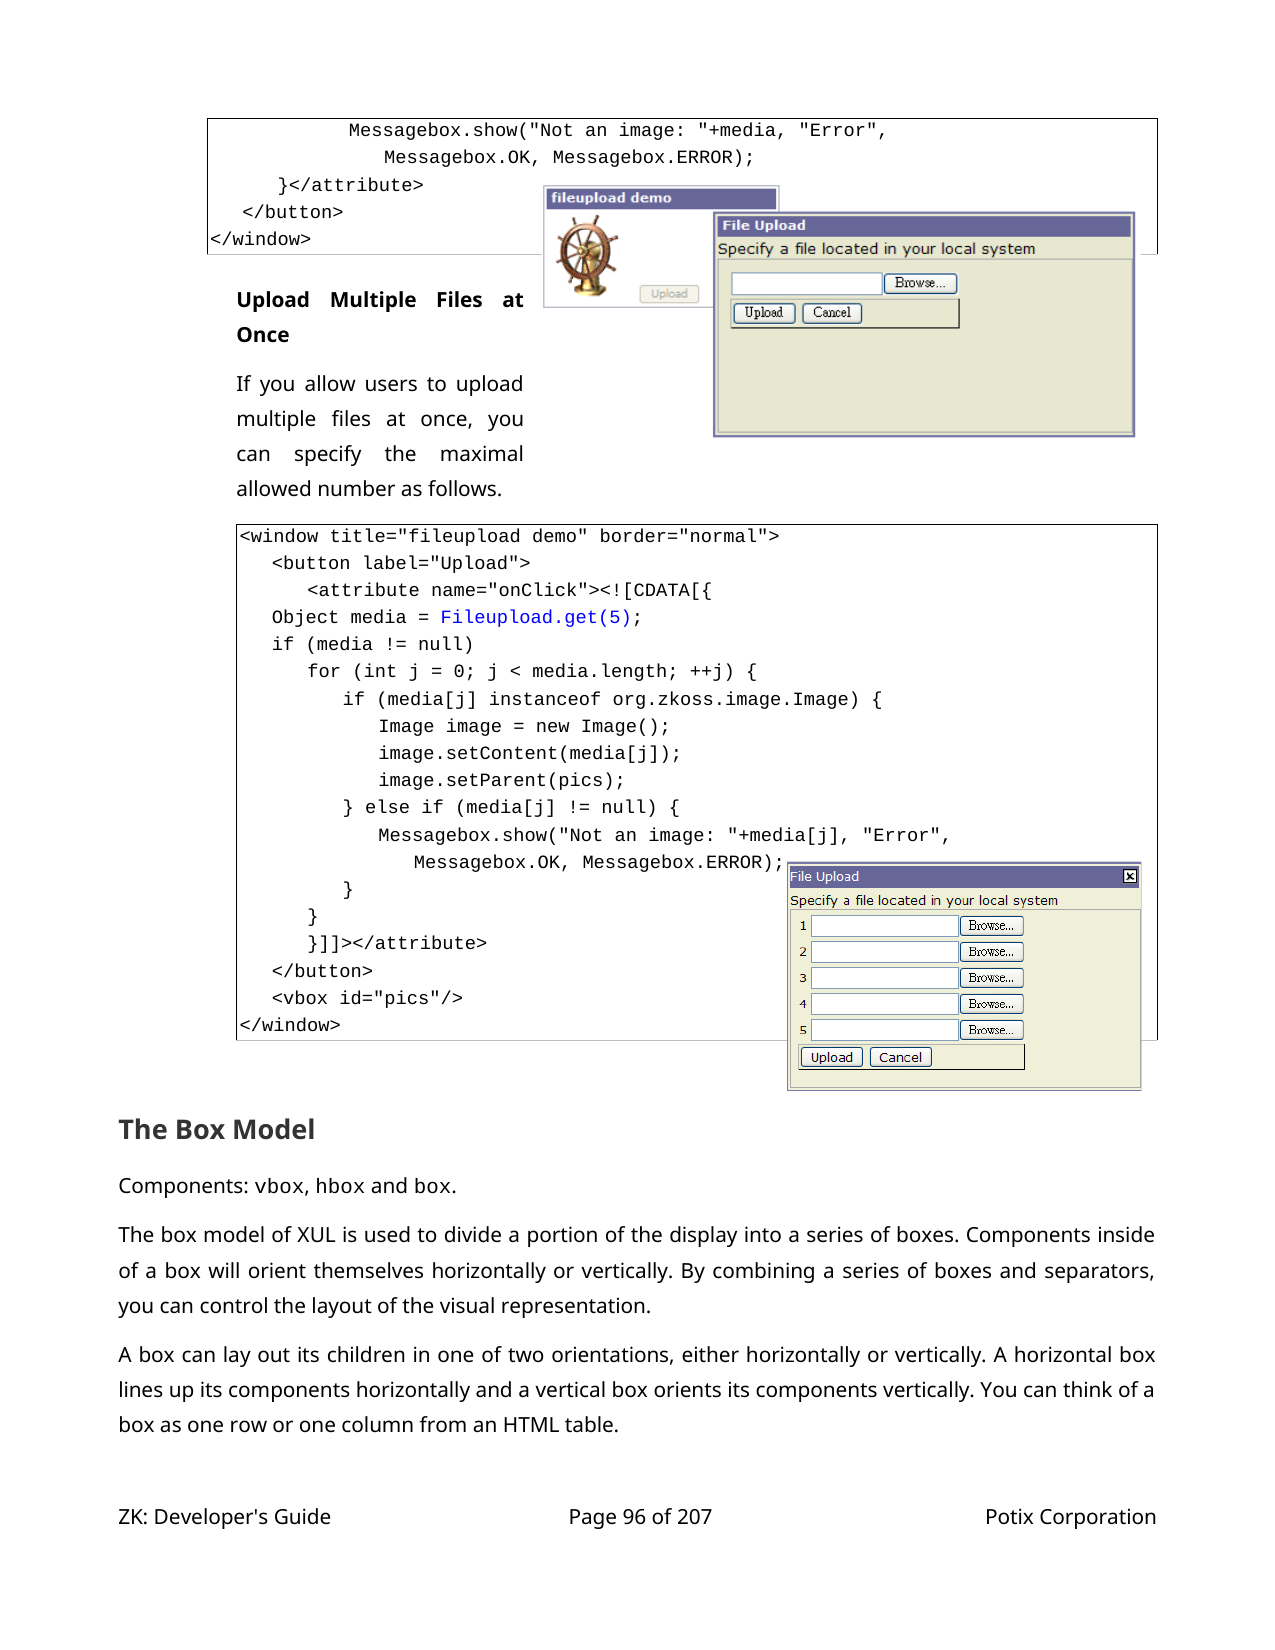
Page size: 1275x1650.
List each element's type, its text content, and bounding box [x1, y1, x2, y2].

text if (media[j] instanceof org.zkoss.image.Image) { [237, 687, 1157, 711]
text The box model of XUL is used to divide a portion of the display into a series of boxes. Components inside of a box will orient themselves horizontally or vertically. By combining a series of boxes and separators, you can control the layout of the visual representation. [118, 1221, 1157, 1319]
text </window> [237, 1013, 787, 1040]
subtitle Upload Multiple Files at Once [236, 285, 541, 348]
subtitle [1141, 285, 1157, 348]
text }]]></attribute> [237, 931, 787, 956]
picture [541, 183, 1141, 442]
text Components: vbox, hbox and box. [118, 1171, 1157, 1200]
text image.setParent(pics); [237, 768, 1157, 792]
text Messagebox.show("Not an image: "+media[j], "Error", [237, 822, 1157, 847]
text [1142, 931, 1157, 956]
text </button> [237, 958, 787, 983]
subtitle The Box Model [118, 1111, 1157, 1148]
text Messagebox.show("Not an image: "+media, "Error", [208, 119, 1157, 142]
text [1141, 227, 1157, 254]
picture [787, 861, 1142, 1091]
text <window title="fileupload demo" border="normal"> [237, 525, 1157, 548]
text } [237, 877, 787, 901]
text If you allow users to upload multiple files at once, you can specify the maximal allowed number as follows. [236, 369, 1157, 503]
text [1142, 904, 1157, 928]
text if (media != null) [237, 632, 1157, 656]
text [1142, 958, 1157, 983]
text <vbox id="pics"/> [237, 986, 787, 1010]
text Object media = Fileupload.get(5); [237, 605, 1157, 629]
text Messagebox.OK, Messagebox.ERROR); [208, 145, 1157, 169]
text </window> [208, 227, 541, 254]
text A box can lay out its children in one of two orientations, either horizontally or vertically. A horizontal box lines up its components horizontally and a vertical box orients its components vertically. You can think of a box as one row or one column from an HTML table. [118, 1340, 1157, 1438]
text [1141, 200, 1157, 224]
text <attribute name="onClick"><![CDATA[{ [237, 578, 1157, 602]
text } else if (media[j] != null) { [237, 795, 1157, 819]
text image.setContent(media[j]); [237, 741, 1157, 765]
text [1142, 986, 1157, 1010]
text [1142, 1013, 1157, 1040]
text <button label="Upload"> [237, 551, 1157, 575]
text Messagebox.OK, Messagebox.ERROR); [237, 850, 1157, 874]
text }</attribute> [208, 172, 1157, 197]
text } [237, 904, 787, 928]
text </button> [208, 200, 541, 224]
text Image image = new Image(); [237, 714, 1157, 738]
text [1142, 877, 1157, 901]
text for (int j = 0; j < media.length; ++j) { [237, 659, 1157, 684]
